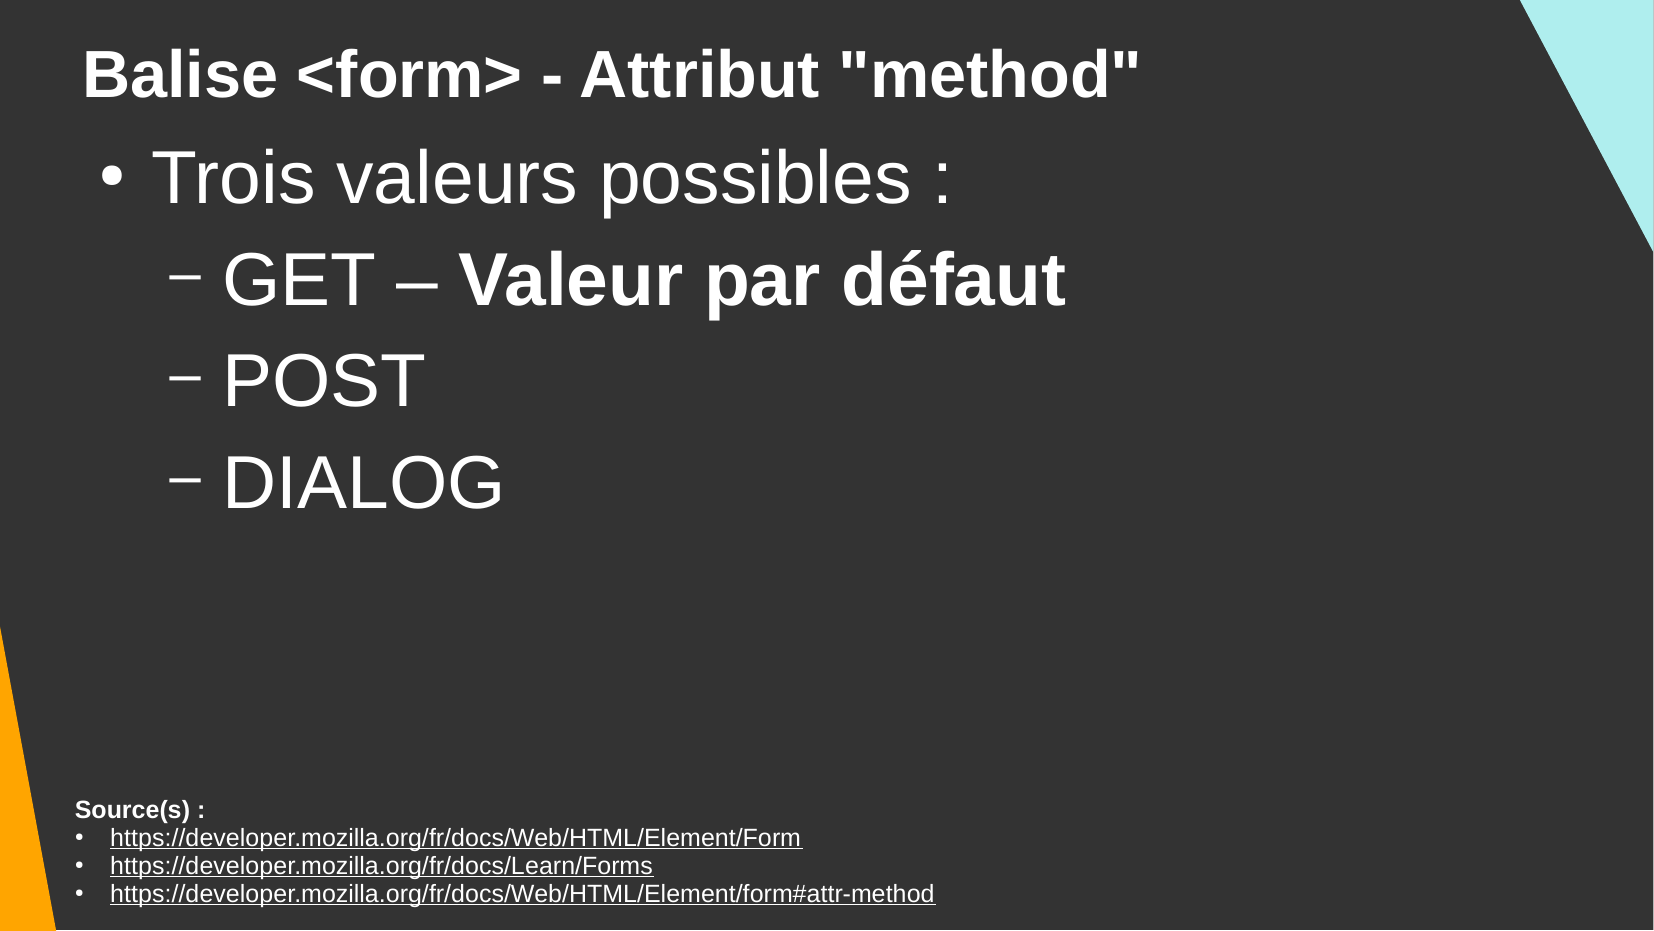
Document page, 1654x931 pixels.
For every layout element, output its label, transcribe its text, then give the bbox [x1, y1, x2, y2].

text_box [1519, 0, 1654, 254]
text_box Source(s) : https://developer.mozilla.org/fr/docs/Web/HTML/Element/Form https://developer.mozilla.org/fr/docs/Learn/Forms https://developer.mozilla.org/fr/docs/Web/HTML/Element/form#attr-method [60, 788, 1546, 916]
text_box [0, 626, 57, 931]
title Balise <form> - Attribut "method" [82, 37, 1571, 114]
list Trois valeurs possibles : GET – Valeur par défaut POST DIALOG [80, 135, 1605, 615]
